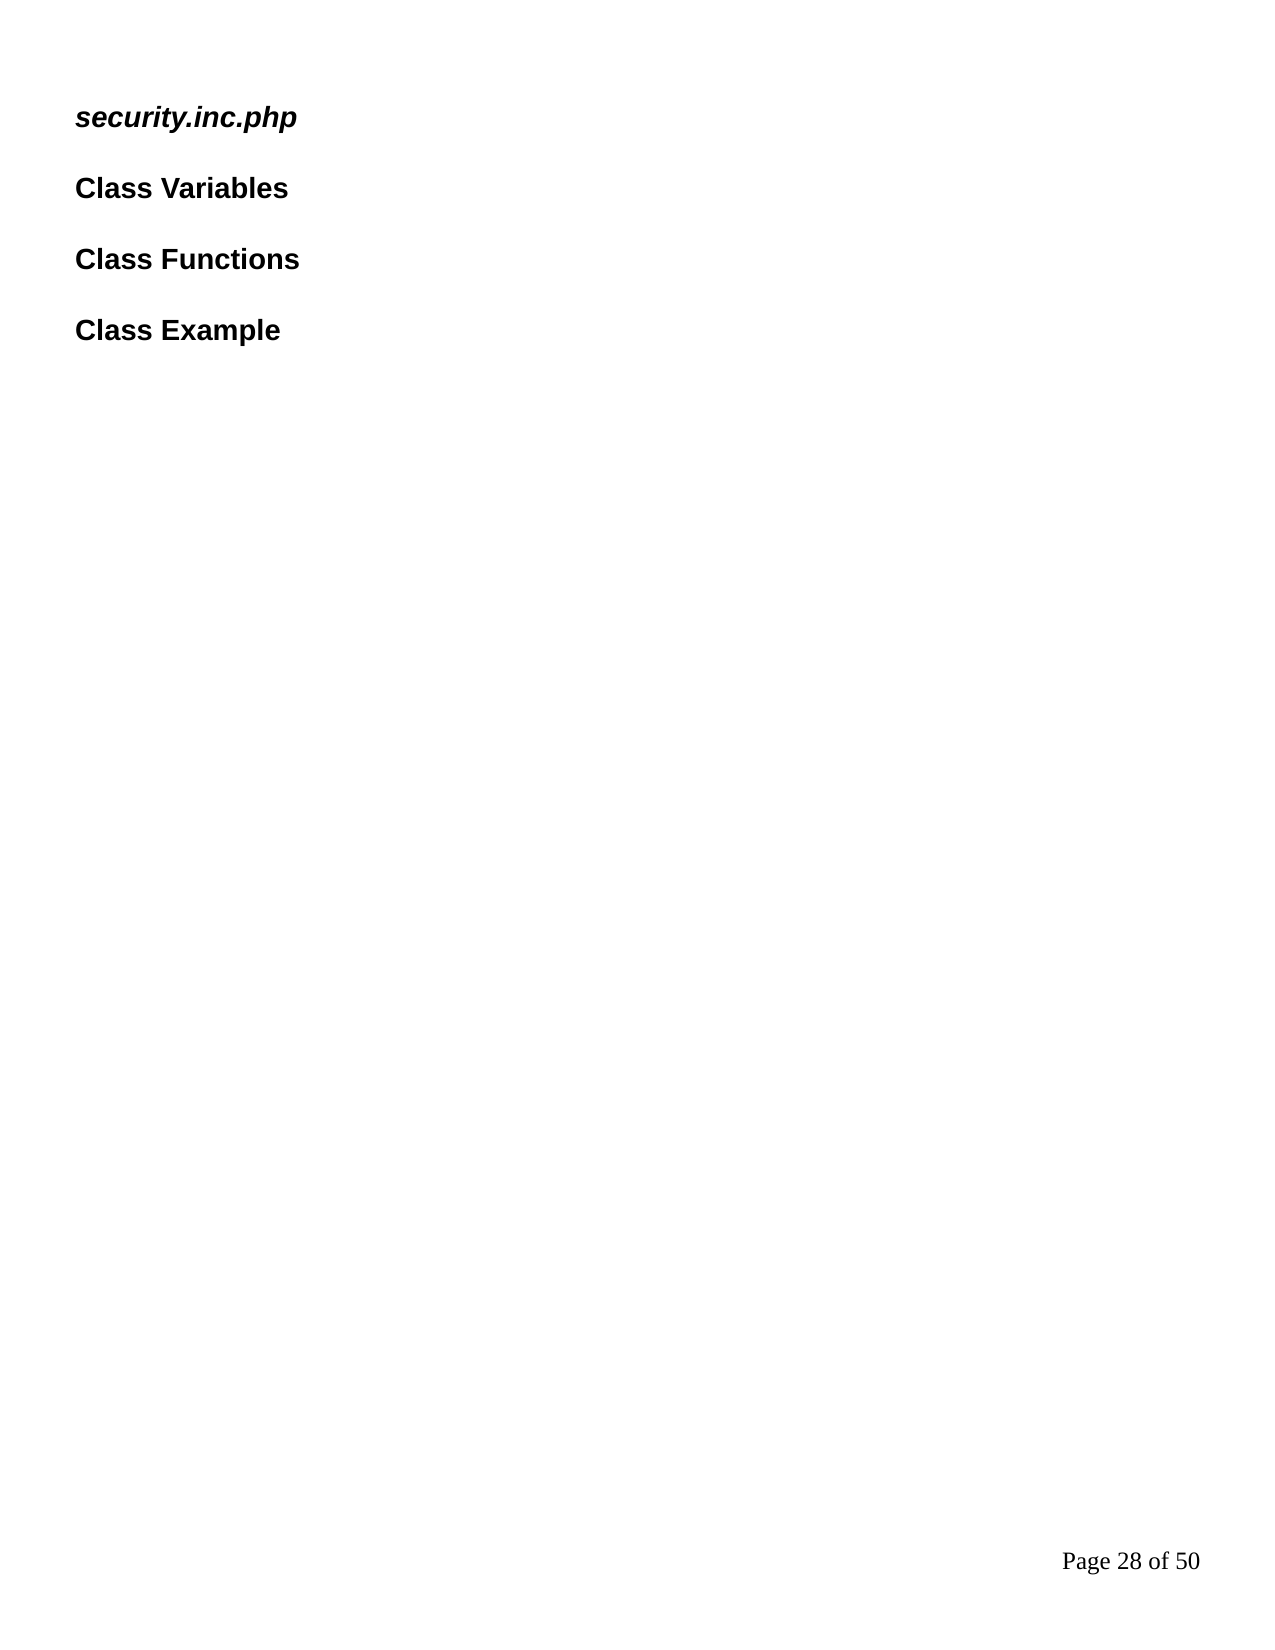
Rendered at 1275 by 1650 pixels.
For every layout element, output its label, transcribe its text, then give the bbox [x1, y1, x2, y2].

subtitle Class Variables [75, 171, 1200, 204]
subtitle Class Example [75, 313, 1200, 347]
subtitle security.inc.php [75, 100, 1200, 133]
subtitle Class Functions [75, 242, 1200, 276]
